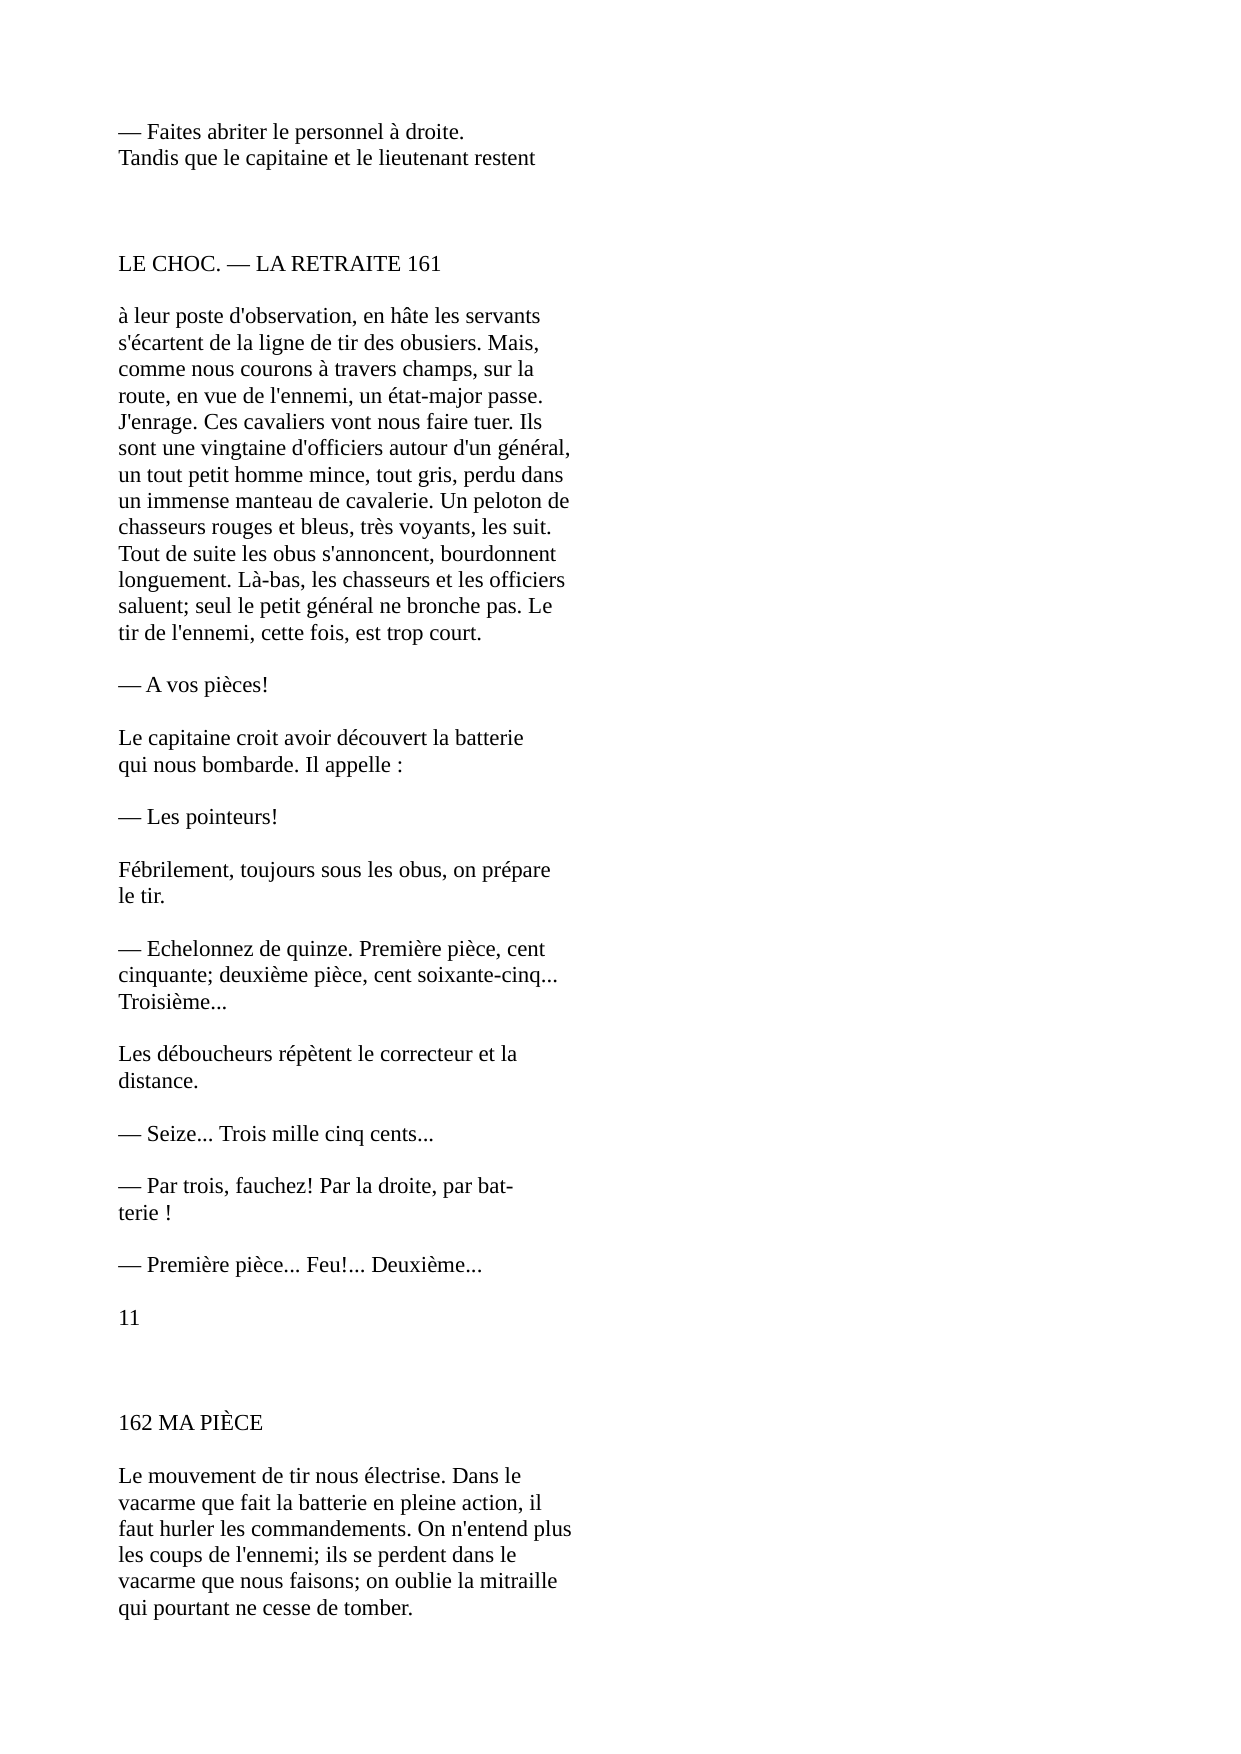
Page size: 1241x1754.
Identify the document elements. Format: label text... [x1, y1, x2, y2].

text — A vos pièces! [118, 672, 1122, 698]
text — Par trois, fauchez! Par la droite, par bat- [118, 1172, 1122, 1199]
text faut hurler les commandements. On n'entend plus [118, 1515, 1122, 1541]
text vacarme que fait la batterie en pleine action, il [118, 1488, 1122, 1515]
text Les déboucheurs répètent le correcteur et la [118, 1041, 1122, 1067]
text distance. [118, 1067, 1122, 1093]
text les coups de l'ennemi; ils se perdent dans le [118, 1541, 1122, 1568]
text Troisième... [118, 988, 1122, 1014]
text longuement. Là-bas, les chasseurs et les officiers [118, 566, 1122, 592]
text — Faites abriter le personnel à droite. [118, 118, 1122, 144]
text 162 MA PIÈCE [118, 1409, 1122, 1436]
text LE CHOC. — LA RETRAITE 161 [118, 250, 1122, 276]
text — Les pointeurs! [118, 803, 1122, 830]
text 11 [118, 1304, 1122, 1330]
text qui pourtant ne cesse de tomber. [118, 1594, 1122, 1620]
text — Echelonnez de quinze. Première pièce, cent [118, 935, 1122, 961]
text vacarme que nous faisons; on oublie la mitraille [118, 1568, 1122, 1594]
text Le capitaine croit avoir découvert la batterie [118, 724, 1122, 751]
text cinquante; deuxième pièce, cent soixante-cinq... [118, 961, 1122, 988]
text Tandis que le capitaine et le lieutenant restent [118, 144, 1122, 171]
text — Première pièce... Feu!... Deuxième... [118, 1251, 1122, 1278]
text Tout de suite les obus s'annoncent, bourdonnent [118, 540, 1122, 566]
text tir de l'ennemi, cette fois, est trop court. [118, 619, 1122, 645]
text un tout petit homme mince, tout gris, perdu dans [118, 461, 1122, 487]
text un immense manteau de cavalerie. Un peloton de [118, 487, 1122, 513]
text route, en vue de l'ennemi, un état-major passe. [118, 382, 1122, 408]
text J'enrage. Ces cavaliers vont nous faire tuer. Ils [118, 408, 1122, 434]
text Le mouvement de tir nous électrise. Dans le [118, 1462, 1122, 1488]
text chasseurs rouges et bleus, très voyants, les suit. [118, 513, 1122, 540]
text à leur poste d'observation, en hâte les servants [118, 303, 1122, 329]
text le tir. [118, 882, 1122, 909]
text terie ! [118, 1199, 1122, 1225]
text comme nous courons à travers champs, sur la [118, 355, 1122, 382]
text sont une vingtaine d'officiers autour d'un général, [118, 434, 1122, 461]
text saluent; seul le petit général ne bronche pas. Le [118, 592, 1122, 619]
text qui nous bombarde. Il appelle : [118, 751, 1122, 777]
text Fébrilement, toujours sous les obus, on prépare [118, 856, 1122, 882]
text — Seize... Trois mille cinq cents... [118, 1119, 1122, 1146]
text s'écartent de la ligne de tir des obusiers. Mais, [118, 329, 1122, 355]
